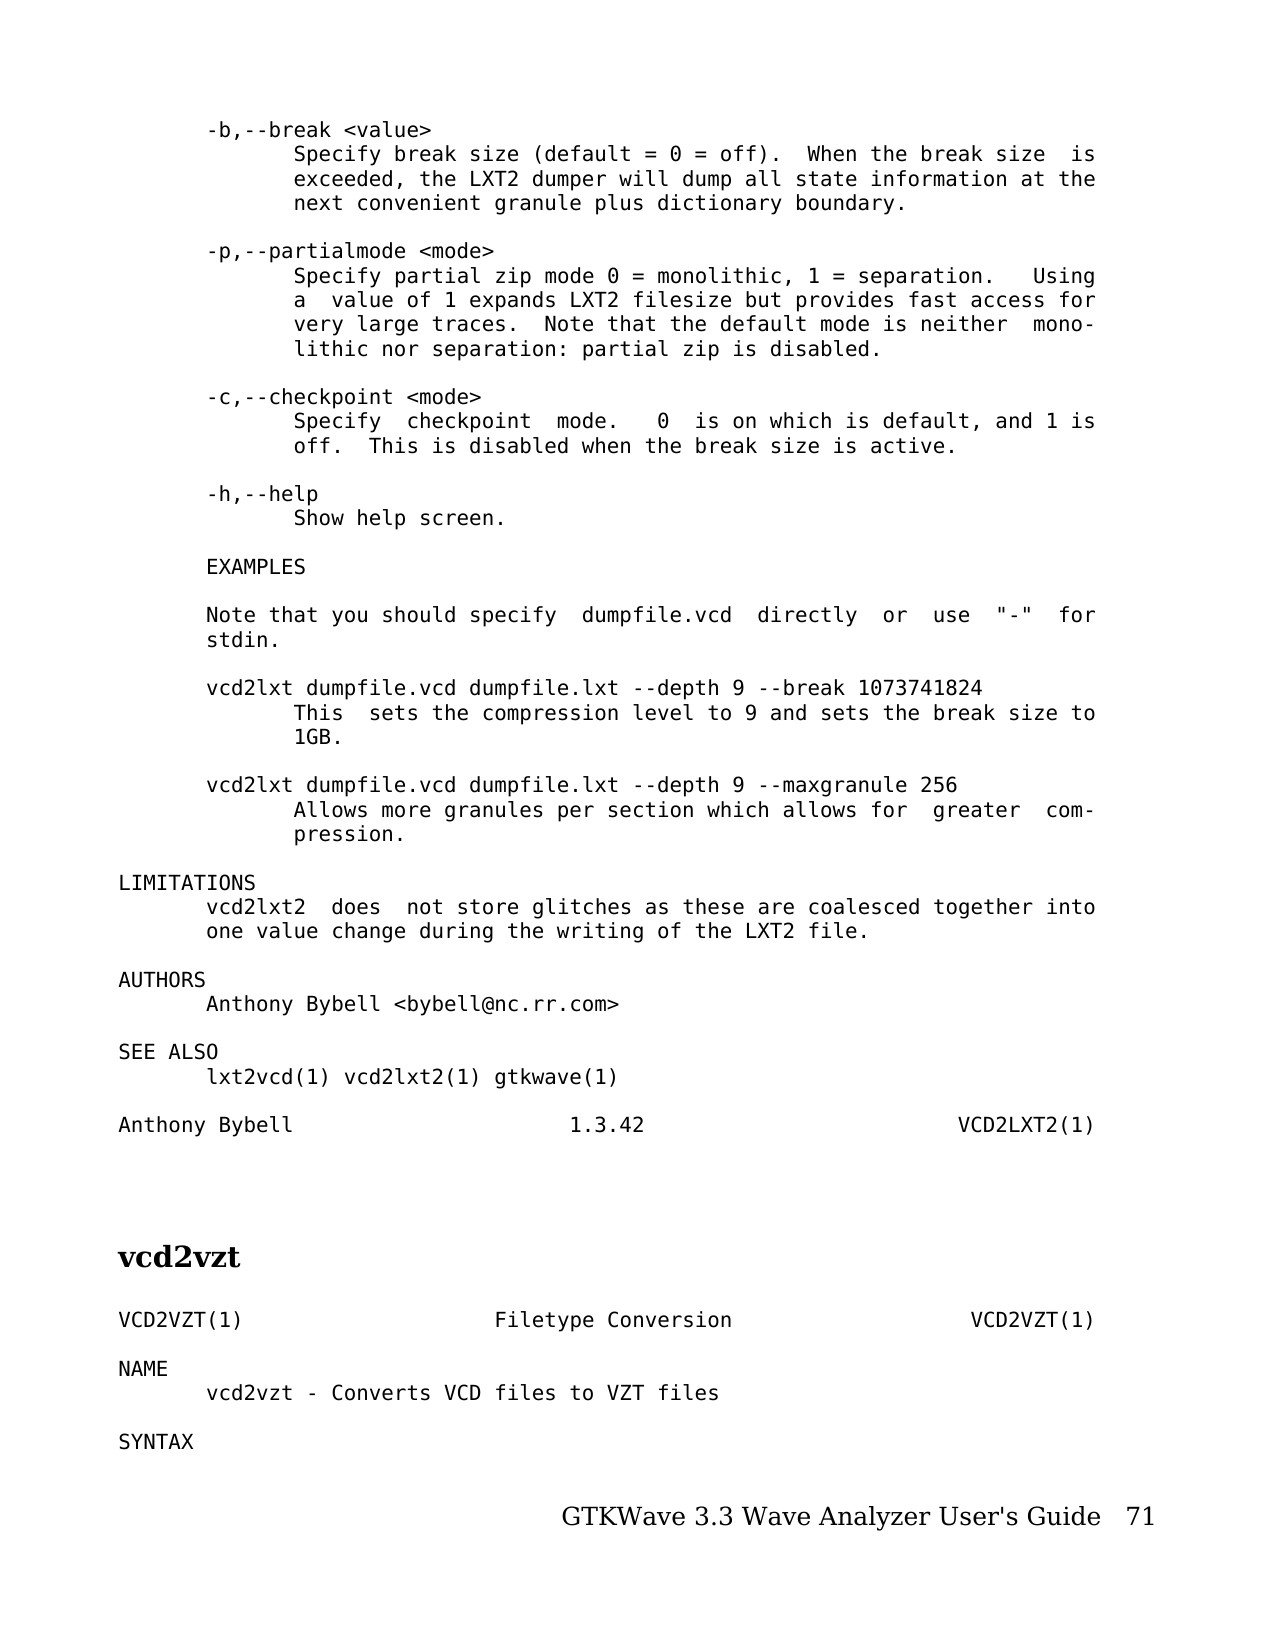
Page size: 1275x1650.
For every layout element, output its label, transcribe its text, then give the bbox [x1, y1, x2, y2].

text -c,--checkpoint <mode> [118, 385, 1157, 409]
text Allows more granules per section which allows for greater com- [118, 798, 1157, 822]
text pression. [118, 822, 1157, 846]
text Specify break size (default = 0 = off). When the break size is [118, 142, 1157, 167]
text -h,--help [118, 482, 1157, 506]
text Show help screen. [118, 506, 1157, 531]
text vcd2vzt - Converts VCD files to VZT files [118, 1381, 1157, 1406]
text Anthony Bybell 1.3.42 VCD2LXT2(1) [118, 1113, 1157, 1137]
text VCD2VZT(1) Filetype Conversion VCD2VZT(1) [118, 1308, 1157, 1333]
text 1GB. [118, 725, 1157, 749]
text NAME [118, 1357, 1157, 1381]
text Note that you should specify dumpfile.vcd directly or use "-" for [118, 603, 1157, 628]
text stdin. [118, 628, 1157, 652]
text next convenient granule plus dictionary boundary. [118, 191, 1157, 215]
text off. This is disabled when the break size is active. [118, 434, 1157, 458]
text EXAMPLES [118, 555, 1157, 579]
text one value change during the writing of the LXT2 file. [118, 919, 1157, 943]
text lxt2vcd(1) vcd2lxt2(1) gtkwave(1) [118, 1065, 1157, 1089]
text Anthony Bybell <bybell@nc.rr.com> [118, 992, 1157, 1016]
text vcd2lxt dumpfile.vcd dumpfile.lxt --depth 9 --maxgranule 256 [118, 773, 1157, 798]
text This sets the compression level to 9 and sets the break size to [118, 701, 1157, 725]
text Specify checkpoint mode. 0 is on which is default, and 1 is [118, 409, 1157, 434]
text LIMITATIONS [118, 871, 1157, 895]
text a value of 1 expands LXT2 filesize but provides fast access for [118, 288, 1157, 312]
text AUTHORS [118, 968, 1157, 992]
text SYNTAX [118, 1430, 1157, 1454]
text -b,--break <value> [118, 118, 1157, 142]
text vcd2lxt2 does not store glitches as these are coalesced together into [118, 895, 1157, 919]
text vcd2lxt dumpfile.vcd dumpfile.lxt --depth 9 --break 1073741824 [118, 676, 1157, 701]
text very large traces. Note that the default mode is neither mono- [118, 312, 1157, 337]
text lithic nor separation: partial zip is disabled. [118, 337, 1157, 361]
text -p,--partialmode <mode> [118, 239, 1157, 264]
text SEE ALSO [118, 1040, 1157, 1065]
text vcd2vzt [118, 1240, 1157, 1274]
text exceeded, the LXT2 dumper will dump all state information at the [118, 167, 1157, 191]
text Specify partial zip mode 0 = monolithic, 1 = separation. Using [118, 264, 1157, 288]
